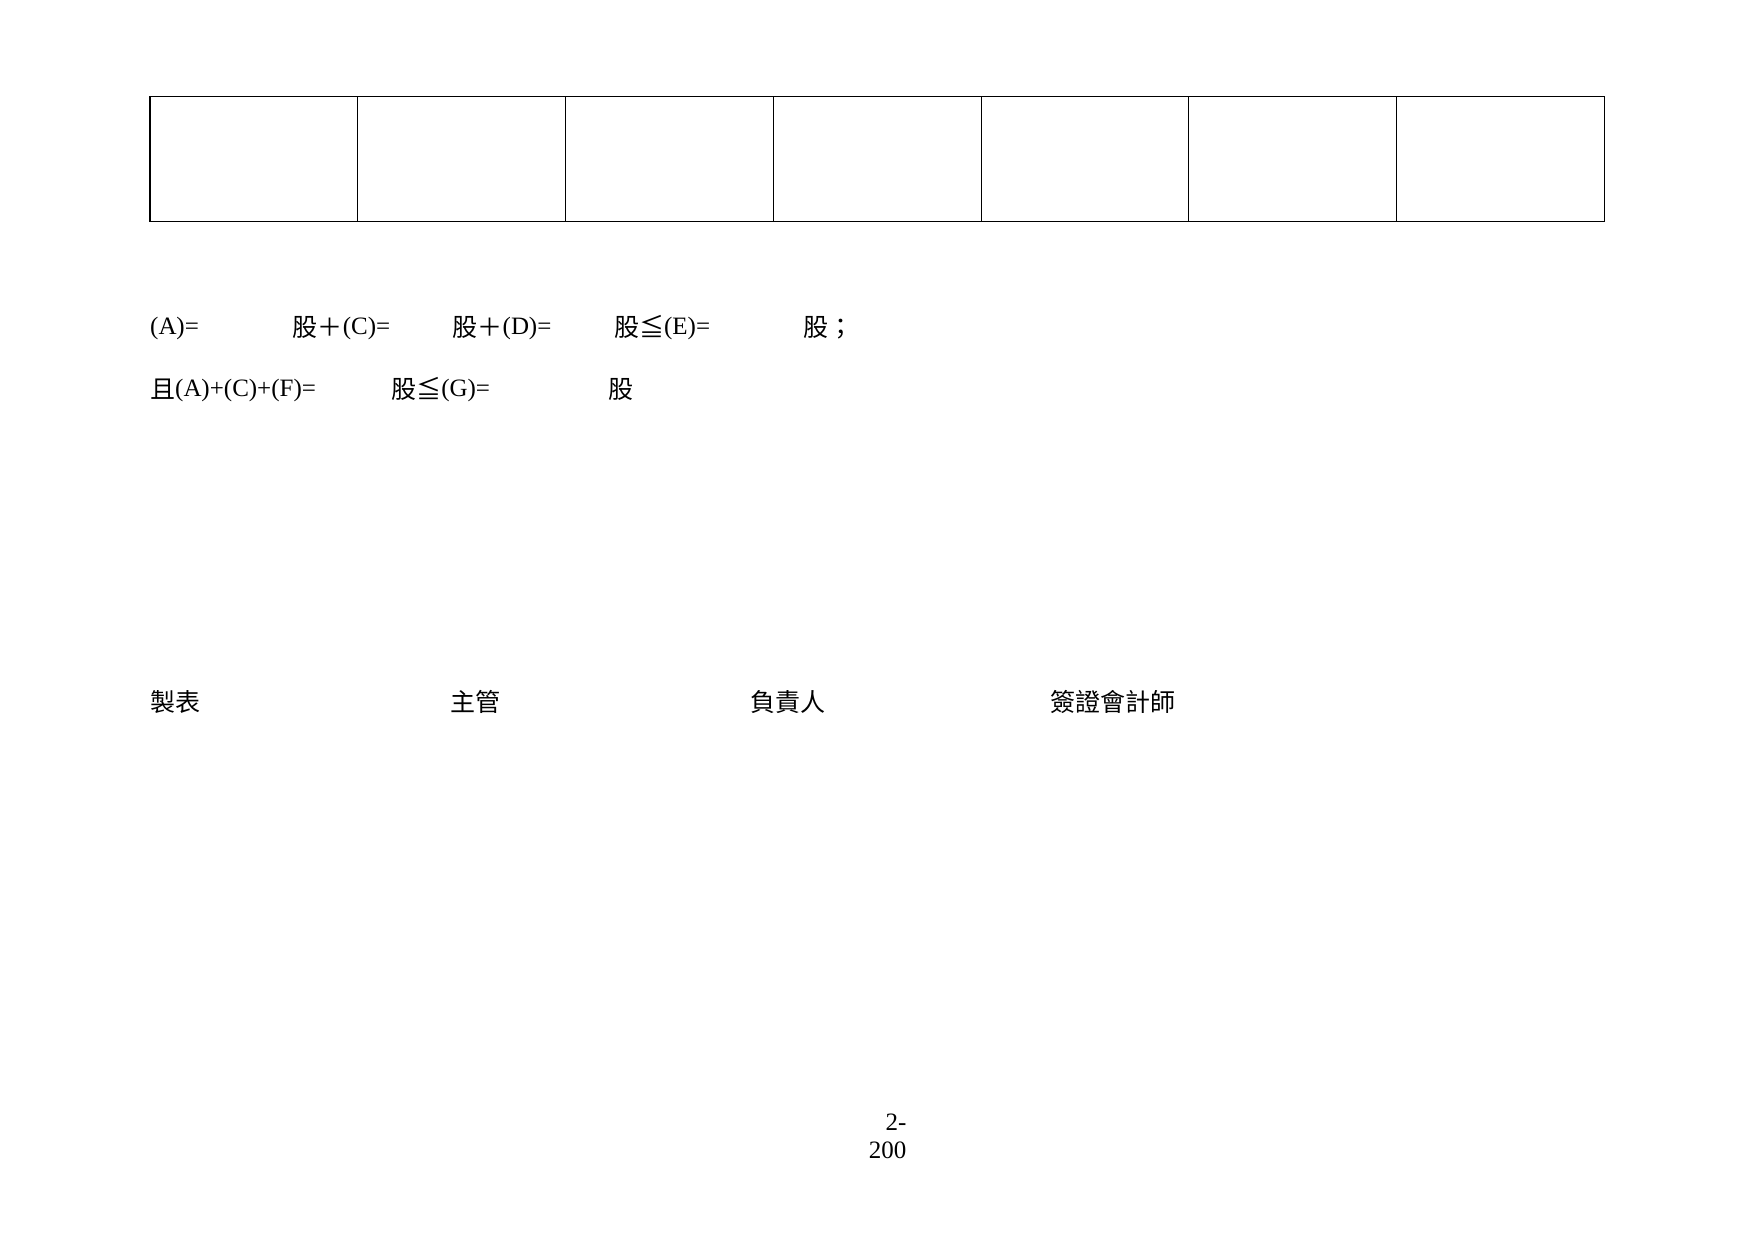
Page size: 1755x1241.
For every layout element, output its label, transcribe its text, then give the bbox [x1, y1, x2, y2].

table_cell [566, 97, 773, 221]
table_cell [774, 97, 981, 221]
text (A)= 股＋(C)= 股＋(D)= 股≦(E)= 股； [150, 283, 1604, 346]
table_cell [151, 97, 357, 221]
table_cell [982, 97, 1188, 221]
table_cell [1397, 97, 1604, 221]
text 製表 主管 負責人 簽證會計師 [150, 658, 1604, 721]
table_cell [1189, 97, 1396, 221]
table_cell [358, 97, 565, 221]
text 且(A)+(C)+(F)= 股≦(G)= 股 [150, 346, 1604, 408]
